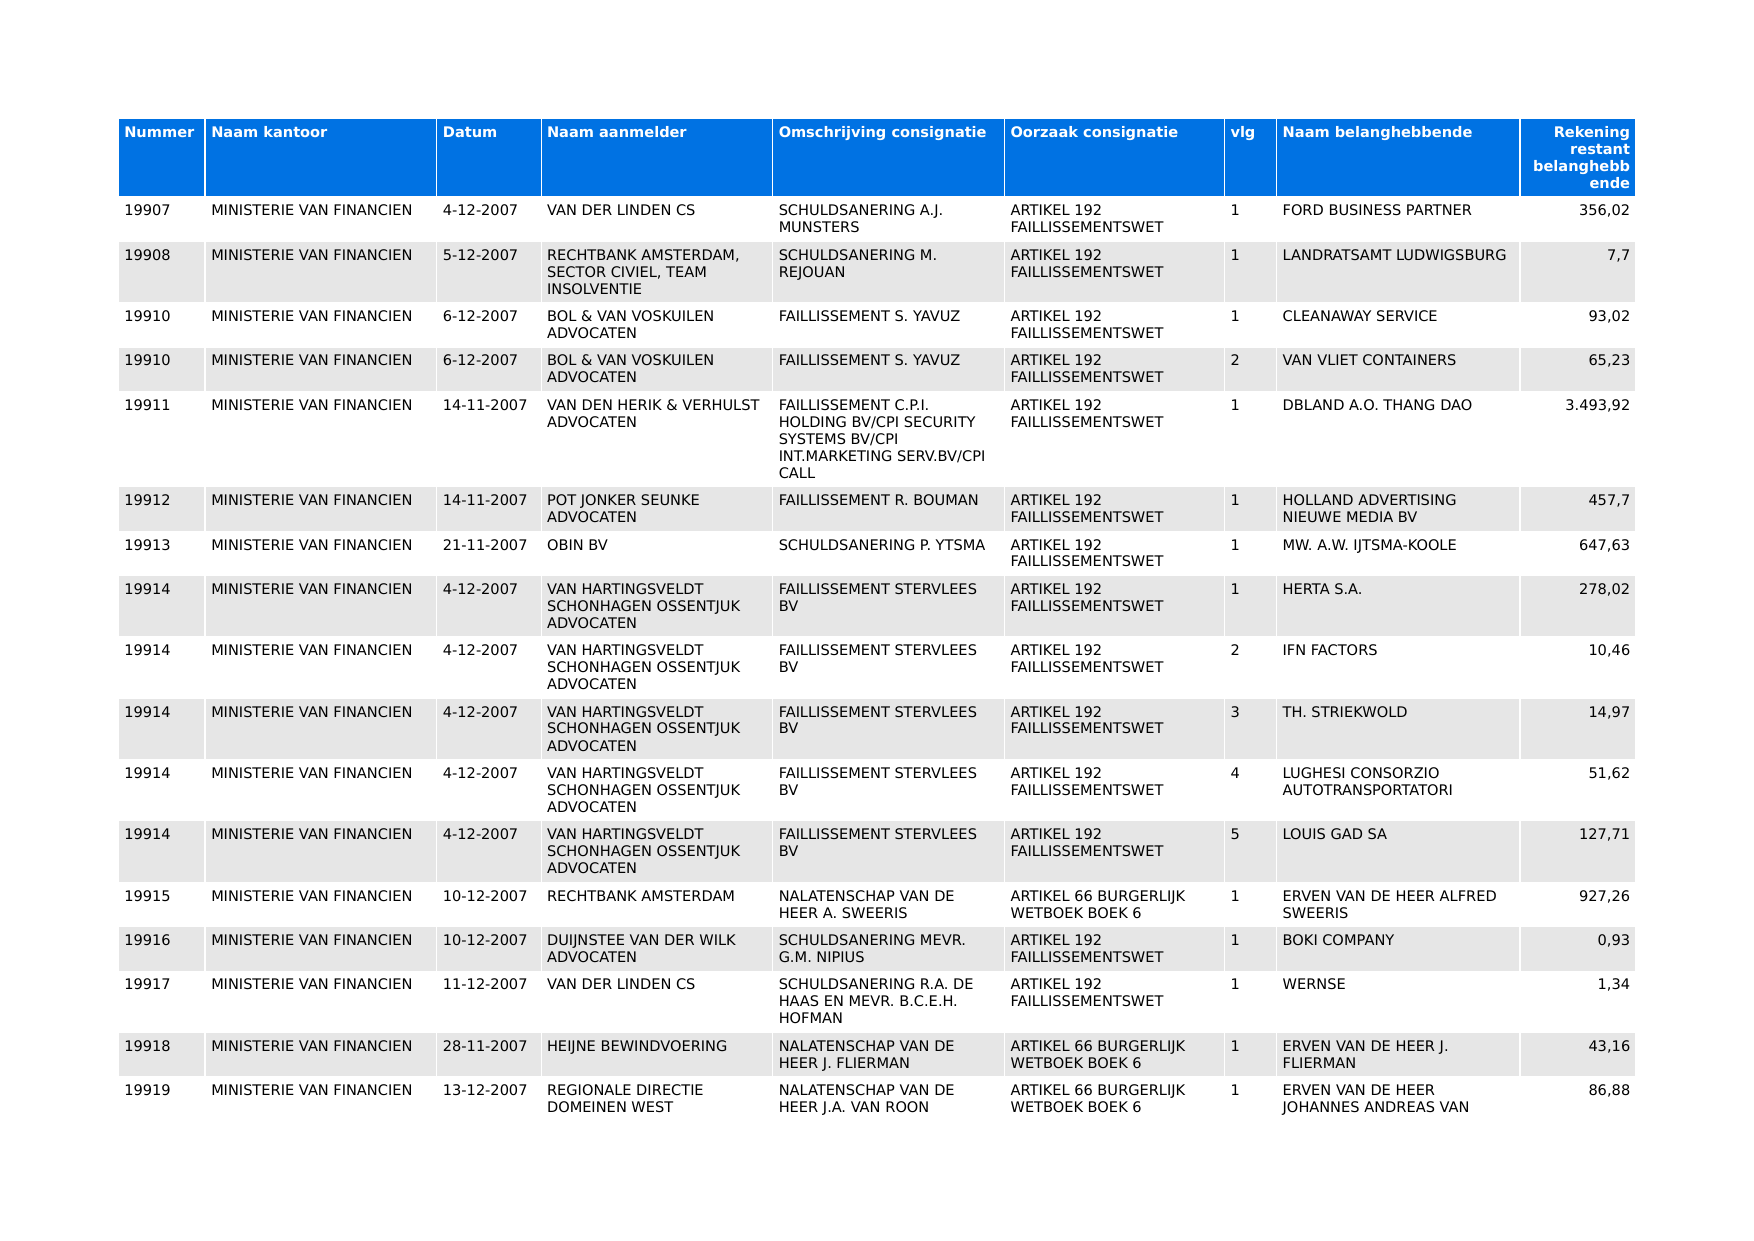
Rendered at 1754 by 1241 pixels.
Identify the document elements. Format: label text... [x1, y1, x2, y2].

table_cell 10-12-2007 [437, 883, 541, 926]
table_cell 1 [1225, 1033, 1276, 1076]
table_cell TH. STRIEKWOLD [1277, 699, 1519, 759]
table_cell 19918 [119, 1033, 204, 1076]
table_cell ARTIKEL 192 FAILLISSEMENTSWET [1005, 927, 1224, 971]
table_cell 1 [1225, 972, 1276, 1032]
table_cell 4-12-2007 [437, 576, 541, 636]
table_cell 647,63 [1521, 532, 1635, 575]
table_cell ARTIKEL 192 FAILLISSEMENTSWET [1005, 972, 1224, 1032]
table_cell 0,93 [1521, 927, 1635, 971]
table_cell VAN HARTINGSVELDT SCHONHAGEN OSSENTJUK ADVOCATEN [542, 821, 772, 882]
table_cell SCHULDSANERING A.J. MUNSTERS [773, 198, 1004, 241]
table_cell 19907 [119, 198, 204, 241]
table_cell 1,34 [1521, 972, 1635, 1032]
table_cell 4 [1225, 760, 1276, 820]
table_cell SCHULDSANERING P. YTSMA [773, 532, 1004, 575]
table_cell 19914 [119, 821, 204, 882]
table_cell MINISTERIE VAN FINANCIEN [206, 927, 436, 971]
table_cell RECHTBANK AMSTERDAM, SECTOR CIVIEL, TEAM INSOLVENTIE [542, 242, 772, 302]
table_cell 1 [1225, 927, 1276, 971]
table_cell MINISTERIE VAN FINANCIEN [206, 638, 436, 698]
table_cell 1 [1225, 1077, 1276, 1121]
table_cell 1 [1225, 883, 1276, 926]
table_cell ARTIKEL 192 FAILLISSEMENTSWET [1005, 576, 1224, 636]
table_cell ARTIKEL 192 FAILLISSEMENTSWET [1005, 392, 1224, 486]
table_cell WERNSE [1277, 972, 1519, 1032]
table_cell DBLAND A.O. THANG DAO [1277, 392, 1519, 486]
table_cell ERVEN VAN DE HEER JOHANNES ANDREAS VAN [1277, 1077, 1519, 1121]
table_cell 4-12-2007 [437, 699, 541, 759]
table_cell MINISTERIE VAN FINANCIEN [206, 1033, 436, 1076]
table_cell 7,7 [1521, 242, 1635, 302]
table_cell FAILLISSEMENT R. BOUMAN [773, 487, 1004, 531]
table_cell MINISTERIE VAN FINANCIEN [206, 576, 436, 636]
table_cell 5-12-2007 [437, 242, 541, 302]
table_cell 14-11-2007 [437, 392, 541, 486]
table_cell FAILLISSEMENT S. YAVUZ [773, 348, 1004, 391]
table_cell 11-12-2007 [437, 972, 541, 1032]
table_cell 4-12-2007 [437, 760, 541, 820]
table_cell 19914 [119, 699, 204, 759]
table_cell VAN DEN HERIK & VERHULST ADVOCATEN [542, 392, 772, 486]
table_cell 19913 [119, 532, 204, 575]
table_cell 10-12-2007 [437, 927, 541, 971]
table_header Naam aanmelder [542, 119, 772, 196]
table_cell ARTIKEL 192 FAILLISSEMENTSWET [1005, 242, 1224, 302]
table_cell 19911 [119, 392, 204, 486]
table_header Nummer [119, 119, 204, 196]
table_cell NALATENSCHAP VAN DE HEER J.A. VAN ROON [773, 1077, 1004, 1121]
table_cell 19915 [119, 883, 204, 926]
table_cell MINISTERIE VAN FINANCIEN [206, 392, 436, 486]
table_cell 19914 [119, 576, 204, 636]
table_cell HERTA S.A. [1277, 576, 1519, 636]
table_cell 21-11-2007 [437, 532, 541, 575]
table_cell 43,16 [1521, 1033, 1635, 1076]
table_cell 19910 [119, 348, 204, 391]
table_cell 3 [1225, 699, 1276, 759]
table_cell FAILLISSEMENT STERVLEES BV [773, 821, 1004, 882]
table_cell FAILLISSEMENT STERVLEES BV [773, 760, 1004, 820]
table_cell OBIN BV [542, 532, 772, 575]
table_cell SCHULDSANERING MEVR. G.M. NIPIUS [773, 927, 1004, 971]
table_cell FAILLISSEMENT S. YAVUZ [773, 303, 1004, 347]
table_cell LANDRATSAMT LUDWIGSBURG [1277, 242, 1519, 302]
table_cell 19910 [119, 303, 204, 347]
table_cell SCHULDSANERING R.A. DE HAAS EN MEVR. B.C.E.H. HOFMAN [773, 972, 1004, 1032]
table_cell 10,46 [1521, 638, 1635, 698]
table_cell CLEANAWAY SERVICE [1277, 303, 1519, 347]
table_cell VAN HARTINGSVELDT SCHONHAGEN OSSENTJUK ADVOCATEN [542, 638, 772, 698]
table_cell 19908 [119, 242, 204, 302]
table_cell ARTIKEL 192 FAILLISSEMENTSWET [1005, 760, 1224, 820]
table_cell 51,62 [1521, 760, 1635, 820]
table_cell 5 [1225, 821, 1276, 882]
table_cell MINISTERIE VAN FINANCIEN [206, 198, 436, 241]
table_cell MINISTERIE VAN FINANCIEN [206, 883, 436, 926]
table_cell MINISTERIE VAN FINANCIEN [206, 487, 436, 531]
table_cell 19914 [119, 638, 204, 698]
table_cell MINISTERIE VAN FINANCIEN [206, 699, 436, 759]
table_cell ARTIKEL 192 FAILLISSEMENTSWET [1005, 821, 1224, 882]
table_cell ARTIKEL 66 BURGERLIJK WETBOEK BOEK 6 [1005, 883, 1224, 926]
table_cell SCHULDSANERING M. REJOUAN [773, 242, 1004, 302]
table_cell 457,7 [1521, 487, 1635, 531]
table_header Naam belanghebbende [1277, 119, 1519, 196]
table_cell ARTIKEL 66 BURGERLIJK WETBOEK BOEK 6 [1005, 1077, 1224, 1121]
table_cell FAILLISSEMENT STERVLEES BV [773, 699, 1004, 759]
table_cell 1 [1225, 487, 1276, 531]
table_cell 14,97 [1521, 699, 1635, 759]
table_cell 19912 [119, 487, 204, 531]
table_cell VAN DER LINDEN CS [542, 972, 772, 1032]
table_header Rekening restant belanghebbende [1521, 119, 1635, 196]
table_cell 1 [1225, 532, 1276, 575]
table_cell DUIJNSTEE VAN DER WILK ADVOCATEN [542, 927, 772, 971]
table_cell 127,71 [1521, 821, 1635, 882]
table_cell 2 [1225, 348, 1276, 391]
table_header Datum [437, 119, 541, 196]
table_cell NALATENSCHAP VAN DE HEER J. FLIERMAN [773, 1033, 1004, 1076]
table_cell LUGHESI CONSORZIO AUTOTRANSPORTATORI [1277, 760, 1519, 820]
table_cell ARTIKEL 192 FAILLISSEMENTSWET [1005, 532, 1224, 575]
table_cell 19919 [119, 1077, 204, 1121]
table_cell 86,88 [1521, 1077, 1635, 1121]
table_cell ARTIKEL 192 FAILLISSEMENTSWET [1005, 198, 1224, 241]
table_cell BOL & VAN VOSKUILEN ADVOCATEN [542, 348, 772, 391]
table_cell FAILLISSEMENT C.P.I. HOLDING BV/CPI SECURITY SYSTEMS BV/CPI INT.MARKETING SERV.BV/CPI CALL [773, 392, 1004, 486]
table_cell 28-11-2007 [437, 1033, 541, 1076]
table_cell 1 [1225, 303, 1276, 347]
table_cell LOUIS GAD SA [1277, 821, 1519, 882]
table_cell ARTIKEL 192 FAILLISSEMENTSWET [1005, 303, 1224, 347]
table_cell ARTIKEL 192 FAILLISSEMENTSWET [1005, 699, 1224, 759]
table_cell 14-11-2007 [437, 487, 541, 531]
table_header Naam kantoor [206, 119, 436, 196]
table_cell FAILLISSEMENT STERVLEES BV [773, 638, 1004, 698]
table_cell 13-12-2007 [437, 1077, 541, 1121]
table_cell BOL & VAN VOSKUILEN ADVOCATEN [542, 303, 772, 347]
table_cell ARTIKEL 192 FAILLISSEMENTSWET [1005, 348, 1224, 391]
table_cell MINISTERIE VAN FINANCIEN [206, 821, 436, 882]
table_cell 4-12-2007 [437, 821, 541, 882]
table_cell POT JONKER SEUNKE ADVOCATEN [542, 487, 772, 531]
table_cell MINISTERIE VAN FINANCIEN [206, 303, 436, 347]
table_cell 65,23 [1521, 348, 1635, 391]
table_cell 278,02 [1521, 576, 1635, 636]
table_cell ARTIKEL 192 FAILLISSEMENTSWET [1005, 638, 1224, 698]
table_header Oorzaak consignatie [1005, 119, 1224, 196]
table_cell MINISTERIE VAN FINANCIEN [206, 532, 436, 575]
table_cell 93,02 [1521, 303, 1635, 347]
table_cell RECHTBANK AMSTERDAM [542, 883, 772, 926]
table_cell 6-12-2007 [437, 348, 541, 391]
table_cell ARTIKEL 192 FAILLISSEMENTSWET [1005, 487, 1224, 531]
table_cell VAN HARTINGSVELDT SCHONHAGEN OSSENTJUK ADVOCATEN [542, 699, 772, 759]
table_cell VAN VLIET CONTAINERS [1277, 348, 1519, 391]
table_cell 6-12-2007 [437, 303, 541, 347]
table_cell VAN HARTINGSVELDT SCHONHAGEN OSSENTJUK ADVOCATEN [542, 576, 772, 636]
table_cell MINISTERIE VAN FINANCIEN [206, 348, 436, 391]
table_cell ERVEN VAN DE HEER ALFRED SWEERIS [1277, 883, 1519, 926]
table_cell VAN DER LINDEN CS [542, 198, 772, 241]
table_cell BOKI COMPANY [1277, 927, 1519, 971]
table_cell ARTIKEL 66 BURGERLIJK WETBOEK BOEK 6 [1005, 1033, 1224, 1076]
table_cell FORD BUSINESS PARTNER [1277, 198, 1519, 241]
table_cell MINISTERIE VAN FINANCIEN [206, 242, 436, 302]
table_cell HOLLAND ADVERTISING NIEUWE MEDIA BV [1277, 487, 1519, 531]
table_cell IFN FACTORS [1277, 638, 1519, 698]
table_cell 3.493,92 [1521, 392, 1635, 486]
table_cell MINISTERIE VAN FINANCIEN [206, 972, 436, 1032]
table_cell 356,02 [1521, 198, 1635, 241]
table_cell REGIONALE DIRECTIE DOMEINEN WEST [542, 1077, 772, 1121]
table_header Omschrijving consignatie [773, 119, 1004, 196]
table_cell MINISTERIE VAN FINANCIEN [206, 1077, 436, 1121]
table_cell 2 [1225, 638, 1276, 698]
table_cell 1 [1225, 198, 1276, 241]
table_cell MW. A.W. IJTSMA-KOOLE [1277, 532, 1519, 575]
table_cell ERVEN VAN DE HEER J. FLIERMAN [1277, 1033, 1519, 1076]
table_cell MINISTERIE VAN FINANCIEN [206, 760, 436, 820]
table_cell 4-12-2007 [437, 638, 541, 698]
table_cell 19914 [119, 760, 204, 820]
table_cell 927,26 [1521, 883, 1635, 926]
table_cell 19917 [119, 972, 204, 1032]
table_cell 19916 [119, 927, 204, 971]
table_cell FAILLISSEMENT STERVLEES BV [773, 576, 1004, 636]
table_cell 1 [1225, 392, 1276, 486]
table_cell 1 [1225, 242, 1276, 302]
table_cell 1 [1225, 576, 1276, 636]
table_cell NALATENSCHAP VAN DE HEER A. SWEERIS [773, 883, 1004, 926]
table_cell 4-12-2007 [437, 198, 541, 241]
table_cell HEIJNE BEWINDVOERING [542, 1033, 772, 1076]
table_header vlg [1225, 119, 1276, 196]
table_cell VAN HARTINGSVELDT SCHONHAGEN OSSENTJUK ADVOCATEN [542, 760, 772, 820]
